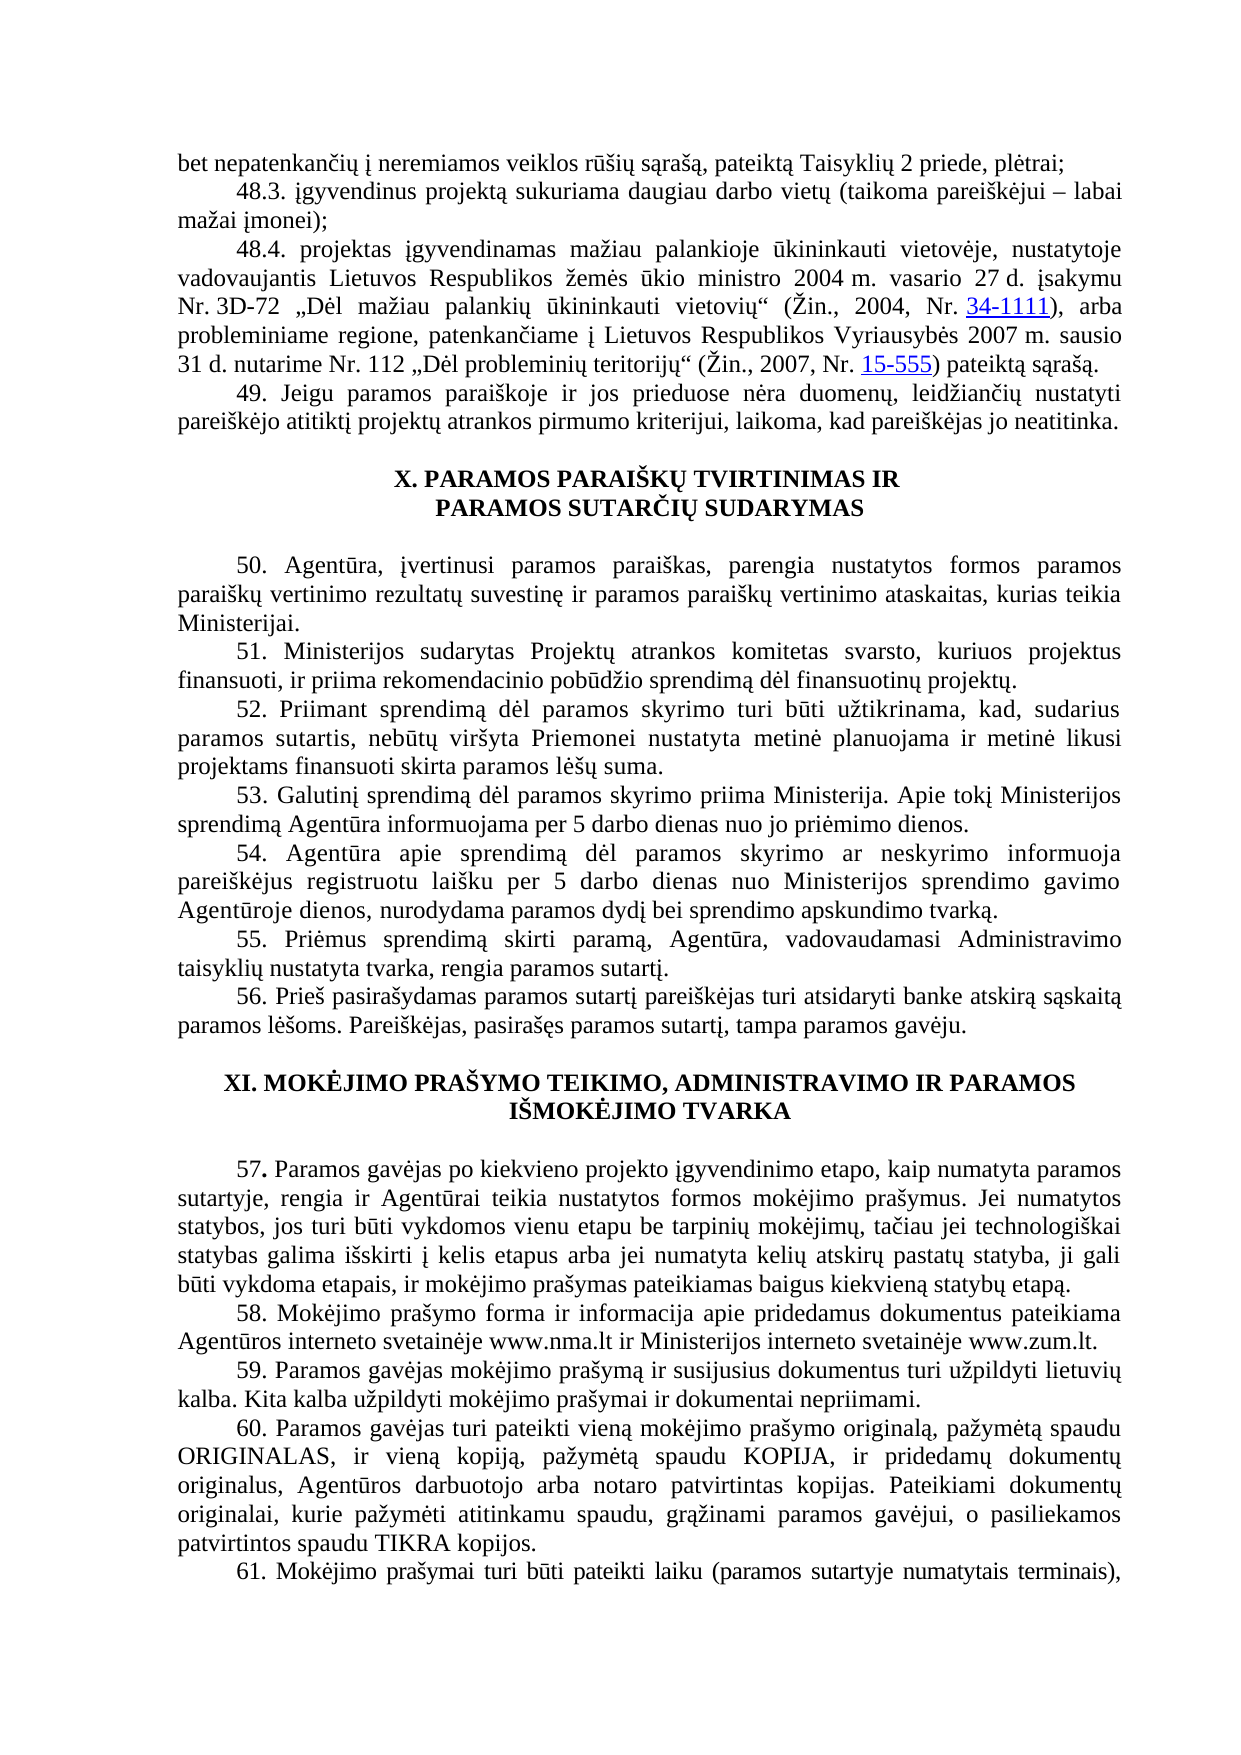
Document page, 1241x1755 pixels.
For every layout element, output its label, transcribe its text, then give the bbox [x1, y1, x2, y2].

text 48.3. įgyvendinus projektą sukuriama daugiau darbo vietų (taikoma pareiškėjui – labai mažai įmonei); [177, 176, 1122, 234]
text 61. Mokėjimo prašymai turi būti pateikti laiku (paramos sutartyje numatytais terminais), [177, 1556, 1122, 1585]
text 48.4. projektas įgyvendinamas mažiau palankioje ūkininkauti vietovėje, nustatytoje vadovaujantis Lietuvos Respublikos žemės ūkio ministro 2004 m. vasario 27 d. įsakymu Nr. 3D-72 „Dėl mažiau palankių ūkininkauti vietovių“ (Žin., 2004, Nr. 34-1111), arba probleminiame regione, patenkančiame į Lietuvos Respublikos Vyriausybės 2007 m. sausio 31 d. nutarime Nr. 112 „Dėl probleminių teritorijų“ (Žin., 2007, Nr. 15-555) pateiktą sąrašą. [177, 234, 1122, 378]
text 58. Mokėjimo prašymo forma ir informacija apie pridedamus dokumentus pateikiama Agentūros interneto svetainėje www.nma.lt ir Ministerijos interneto svetainėje www.zum.lt. [177, 1298, 1122, 1355]
text X. PARAMOS PARAIŠKŲ TVIRTINIMAS IR [177, 464, 1122, 493]
text 57. Paramos gavėjas po kiekvieno projekto įgyvendinimo etapo, kaip numatyta paramos sutartyje, rengia ir Agentūrai teikia nustatytos formos mokėjimo prašymus. Jei numatytos statybos, jos turi būti vykdomos vienu etapu be tarpinių mokėjimų, tačiau jei technologiškai statybas galima išskirti į kelis etapus arba jei numatyta kelių atskirų pastatų statyba, ji gali būti vykdoma etapais, ir mokėjimo prašymas pateikiamas baigus kiekvieną statybų etapą. [177, 1154, 1122, 1298]
text 49. Jeigu paramos paraiškoje ir jos prieduose nėra duomenų, leidžiančių nustatyti pareiškėjo atitiktį projektų atrankos pirmumo kriterijui, laikoma, kad pareiškėjas jo neatitinka. [177, 378, 1122, 435]
text 59. Paramos gavėjas mokėjimo prašymą ir susijusius dokumentus turi užpildyti lietuvių kalba. Kita kalba užpildyti mokėjimo prašymai ir dokumentai nepriimami. [177, 1355, 1122, 1413]
text PARAMOS SUTARČIŲ SUDARYMAS [177, 493, 1122, 521]
text 55. Priėmus sprendimą skirti paramą, Agentūra, vadovaudamasi Administravimo taisyklių nustatyta tvarka, rengia paramos sutartį. [177, 924, 1122, 981]
text bet nepatenkančių į neremiamos veiklos rūšių sąrašą, pateiktą Taisyklių 2 priede, plėtrai; [177, 148, 1122, 176]
text 52. Priimant sprendimą dėl paramos skyrimo turi būti užtikrinama, kad, sudarius paramos sutartis, nebūtų viršyta Priemonei nustatyta metinė planuojama ir metinė likusi projektams finansuoti skirta paramos lėšų suma. [177, 694, 1122, 780]
text 53. Galutinį sprendimą dėl paramos skyrimo priima Ministerija. Apie tokį Ministerijos sprendimą Agentūra informuojama per 5 darbo dienas nuo jo priėmimo dienos. [177, 780, 1122, 838]
text 50. Agentūra, įvertinusi paramos paraiškas, parengia nustatytos formos paramos paraiškų vertinimo rezultatų suvestinę ir paramos paraiškų vertinimo ataskaitas, kurias teikia Ministerijai. [177, 550, 1122, 636]
text XI. MOKĖJIMO PRAŠYMO TEIKIMO, ADMINISTRAVIMO IR PARAMOS IŠMOKĖJIMO TVARKA [177, 1068, 1122, 1125]
text 54. Agentūra apie sprendimą dėl paramos skyrimo ar neskyrimo informuoja pareiškėjus registruotu laišku per 5 darbo dienas nuo Ministerijos sprendimo gavimo Agentūroje dienos, nurodydama paramos dydį bei sprendimo apskundimo tvarką. [177, 838, 1122, 924]
text 56. Prieš pasirašydamas paramos sutartį pareiškėjas turi atsidaryti banke atskirą sąskaitą paramos lėšoms. Pareiškėjas, pasirašęs paramos sutartį, tampa paramos gavėju. [177, 981, 1122, 1039]
text 60. Paramos gavėjas turi pateikti vieną mokėjimo prašymo originalą, pažymėtą spaudu ORIGINALAS, ir vieną kopiją, pažymėtą spaudu KOPIJA, ir pridedamų dokumentų originalus, Agentūros darbuotojo arba notaro patvirtintas kopijas. Pateikiami dokumentų originalai, kurie pažymėti atitinkamu spaudu, grąžinami paramos gavėjui, o pasiliekamos patvirtintos spaudu TIKRA kopijos. [177, 1413, 1122, 1556]
text 51. Ministerijos sudarytas Projektų atrankos komitetas svarsto, kuriuos projektus finansuoti, ir priima rekomendacinio pobūdžio sprendimą dėl finansuotinų projektų. [177, 636, 1122, 694]
